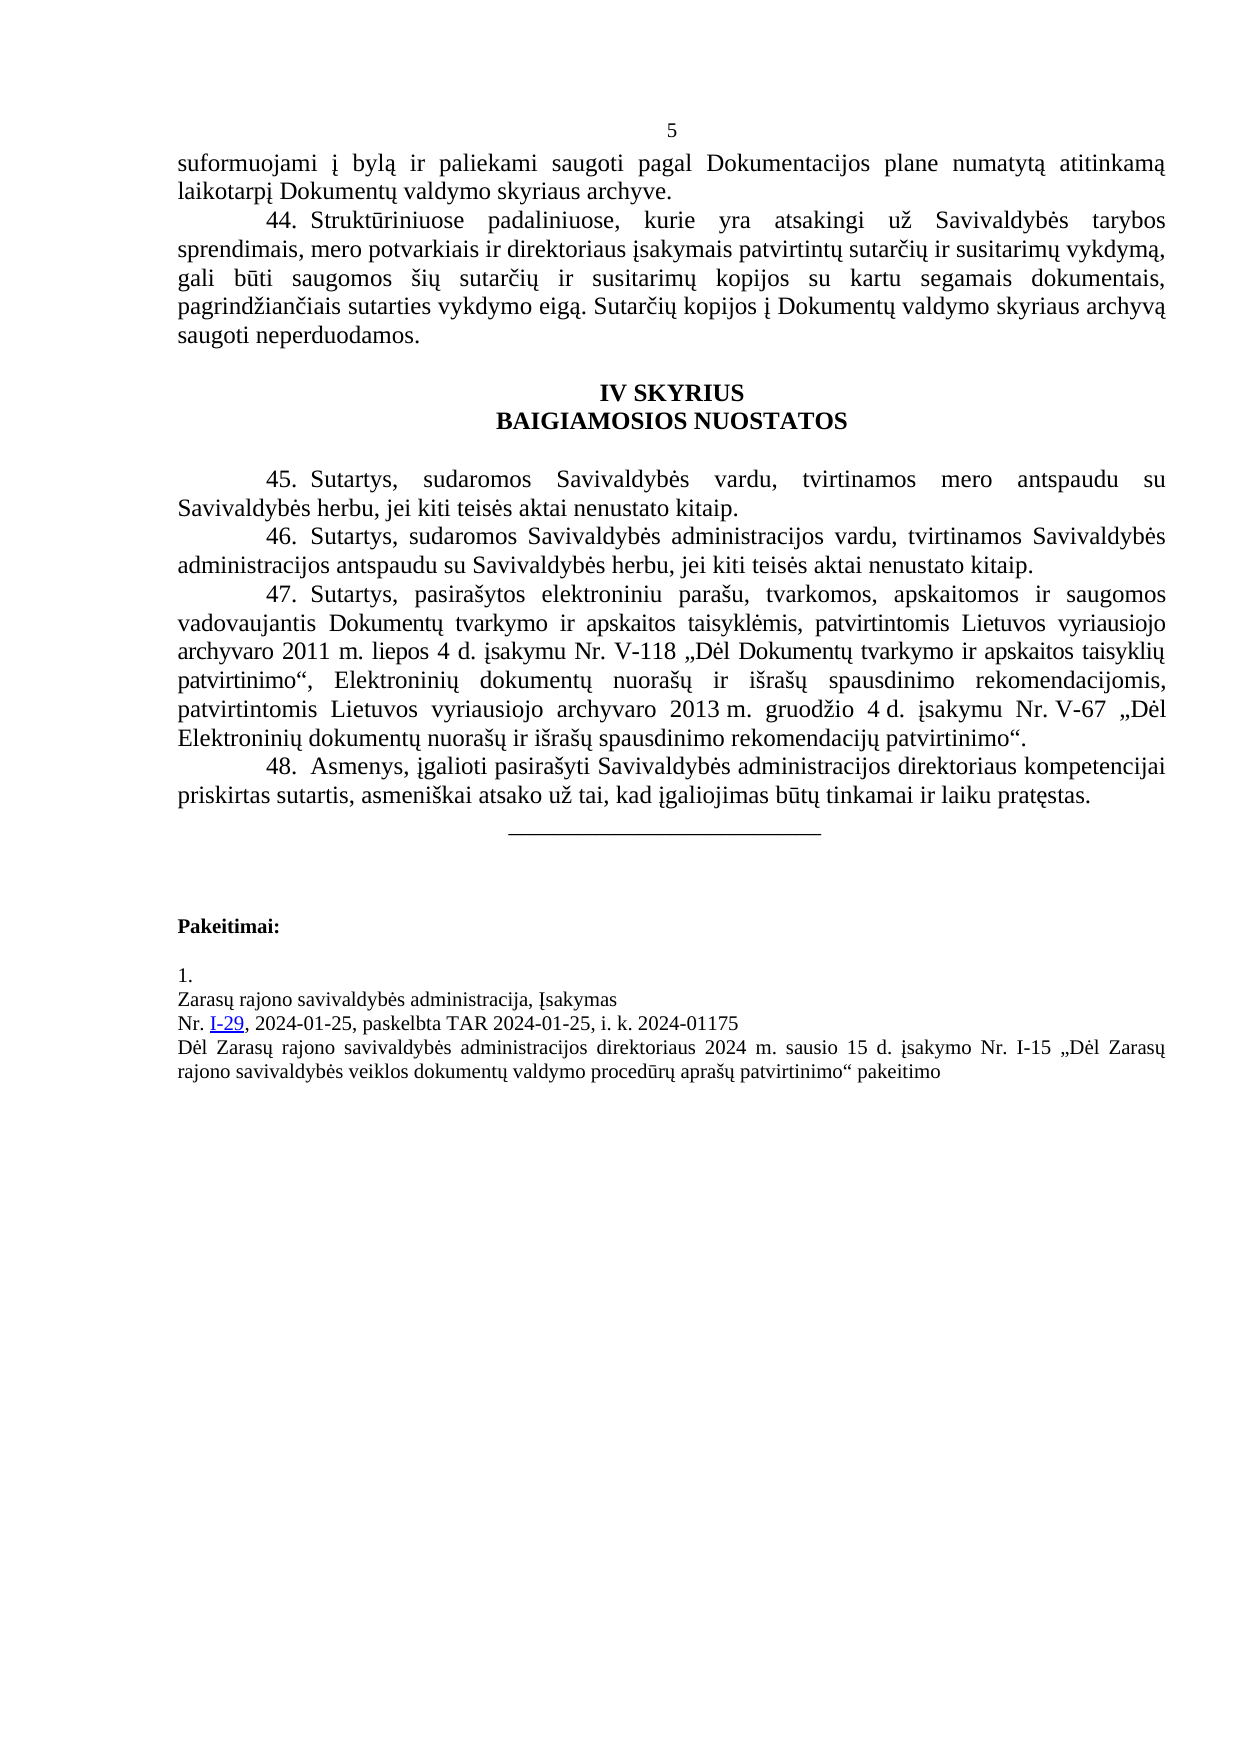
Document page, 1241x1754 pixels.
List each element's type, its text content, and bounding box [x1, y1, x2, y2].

text 45. Sutartys, sudaromos Savivaldybės vardu, tvirtinamos mero antspaudu su Savivaldybės herbu, jei kiti teisės aktai nenustato kitaip. [177, 464, 1167, 521]
text Pakeitimai: [177, 914, 1167, 938]
text 46. Sutartys, sudaromos Savivaldybės administracijos vardu, tvirtinamos Savivaldybės administracijos antspaudu su Savivaldybės herbu, jei kiti teisės aktai nenustato kitaip. [177, 521, 1167, 579]
text Dėl Zarasų rajono savivaldybės administracijos direktoriaus 2024 m. sausio 15 d. įsakymo Nr. I-15 „Dėl Zarasų rajono savivaldybės veiklos dokumentų valdymo procedūrų aprašų patvirtinimo“ pakeitimo [177, 1035, 1167, 1083]
text Zarasų rajono savivaldybės administracija, Įsakymas [177, 987, 1167, 1011]
text _________________________ [162, 809, 1167, 838]
text 47. Sutartys, pasirašytos elektroniniu parašu, tvarkomos, apskaitomos ir saugomos vadovaujantis Dokumentų tvarkymo ir apskaitos taisyklėmis, patvirtintomis Lietuvos vyriausiojo archyvaro 2011 m. liepos 4 d. įsakymu Nr. V-118 „Dėl Dokumentų tvarkymo ir apskaitos taisyklių patvirtinimo“, Elektroninių dokumentų nuorašų ir išrašų spausdinimo rekomendacijomis, patvirtintomis Lietuvos vyriausiojo archyvaro 2013 m. gruodžio 4 d. įsakymu Nr. V-67 „Dėl Elektroninių dokumentų nuorašų ir išrašų spausdinimo rekomendacijų patvirtinimo“. [177, 579, 1167, 751]
text BAIGIAMOSIOS NUOSTATOS [177, 406, 1167, 435]
text suformuojami į bylą ir paliekami saugoti pagal Dokumentacijos plane numatytą atitinkamą laikotarpį Dokumentų valdymo skyriaus archyve. [177, 148, 1167, 205]
text 1. [177, 963, 1167, 987]
text IV SKYRIUS [177, 378, 1167, 406]
text 48. Asmenys, įgalioti pasirašyti Savivaldybės administracijos direktoriaus kompetencijai priskirtas sutartis, asmeniškai atsako už tai, kad įgaliojimas būtų tinkamai ir laiku pratęstas. [177, 751, 1167, 809]
text Nr. I-29, 2024-01-25, paskelbta TAR 2024-01-25, i. k. 2024-01175 [177, 1011, 1167, 1035]
text 44. Struktūriniuose padaliniuose, kurie yra atsakingi už Savivaldybės tarybos sprendimais, mero potvarkiais ir direktoriaus įsakymais patvirtintų sutarčių ir susitarimų vykdymą, gali būti saugomos šių sutarčių ir susitarimų kopijos su kartu segamais dokumentais, pagrindžiančiais sutarties vykdymo eigą. Sutarčių kopijos į Dokumentų valdymo skyriaus archyvą saugoti neperduodamos. [177, 205, 1167, 349]
